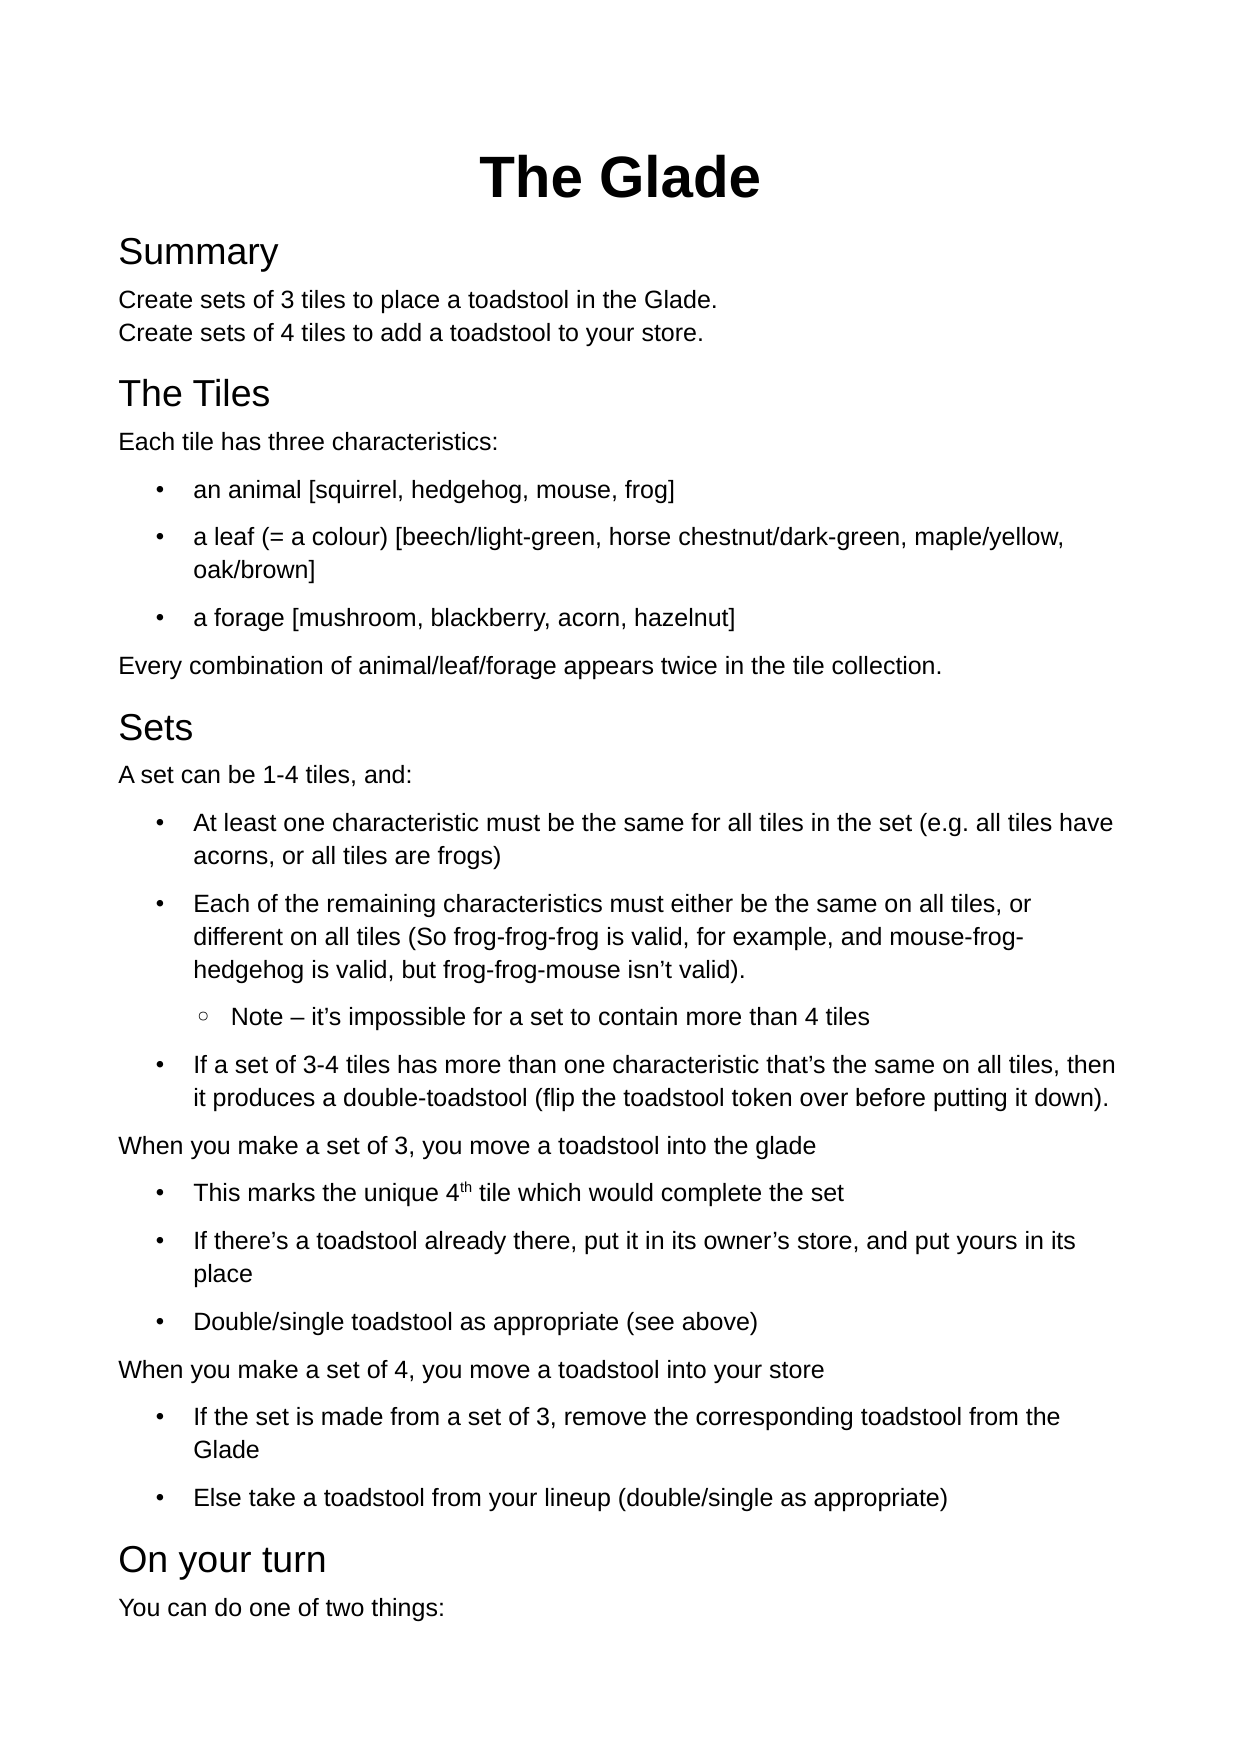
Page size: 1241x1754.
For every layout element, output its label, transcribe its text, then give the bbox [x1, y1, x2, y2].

list This marks the unique 4th tile which would complete the set [156, 1178, 1122, 1207]
list Double/single toadstool as appropriate (see above) [156, 1307, 1122, 1336]
text When you make a set of 4, you move a toadstool into your store [118, 1354, 1122, 1383]
text Create sets of 3 tiles to place a toadstool in the Glade. Create sets of 4 tiles to add a toadstool to your store. [118, 284, 1122, 346]
list Note – it’s impossible for a set to contain more than 4 tiles [193, 1002, 1122, 1031]
subtitle The Tiles [118, 371, 1122, 414]
list a leaf (= a colour) [beech/light-green, horse chestnut/dark-green, maple/yellow, oak/brown] [156, 522, 1122, 584]
list If a set of 3-4 tiles has more than one characteristic that’s the same on all tiles, then it produces a double-toadstool (flip the toadstool token over before putting it down). [156, 1050, 1122, 1112]
list At least one characteristic must be the same for all tiles in the set (e.g. all tiles have acorns, or all tiles are frogs) [156, 808, 1122, 870]
text You can do one of two things: [118, 1592, 1122, 1621]
list If the set is made from a set of 3, remove the corresponding toadstool from the Glade [156, 1402, 1122, 1464]
list a forage [mushroom, blackberry, acorn, hazelnut] [156, 603, 1122, 632]
text Each tile has three characteristics: [118, 427, 1122, 456]
list Else take a toadstool from your lineup (double/single as appropriate) [156, 1483, 1122, 1512]
text Every combination of animal/leaf/forage appears twice in the tile collection. [118, 651, 1122, 679]
text When you make a set of 3, you move a toadstool into the glade [118, 1131, 1122, 1159]
subtitle On your turn [118, 1537, 1122, 1580]
subtitle Summary [118, 229, 1122, 272]
title The Glade [118, 143, 1122, 210]
list Each of the remaining characteristics must either be the same on all tiles, or different on all tiles (So frog-frog-frog is valid, for example, and mouse-frog-hedgehog is valid, but frog-frog-mouse isn’t valid). [156, 889, 1122, 983]
list If there’s a toadstool already there, put it in its owner’s store, and put yours in its place [156, 1226, 1122, 1288]
list an animal [squirrel, hedgehog, mouse, frog] [156, 475, 1122, 503]
subtitle Sets [118, 705, 1122, 748]
text A set can be 1-4 tiles, and: [118, 760, 1122, 789]
